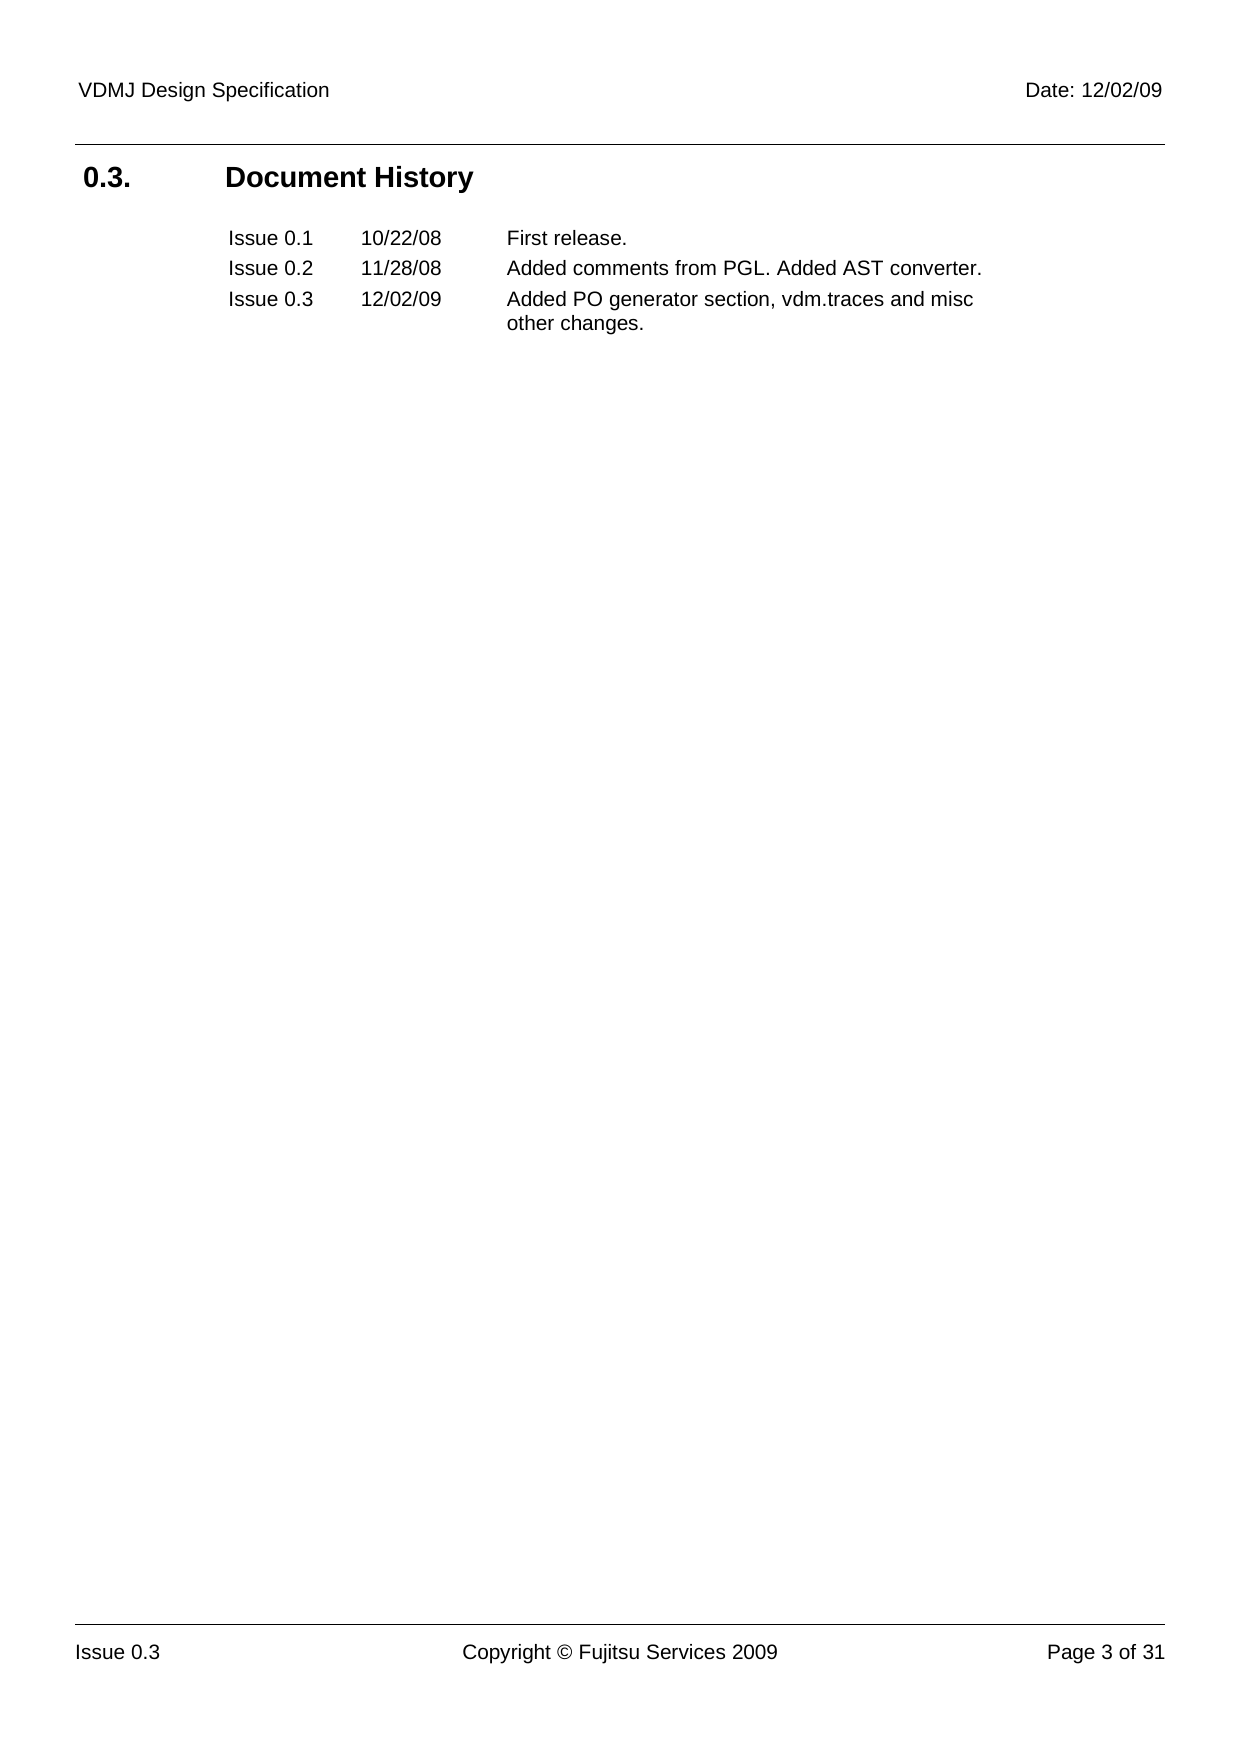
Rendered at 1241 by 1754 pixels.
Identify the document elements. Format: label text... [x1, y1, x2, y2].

table_header Issue 0.1 [225, 223, 357, 253]
table_header First release. [504, 223, 1015, 253]
table_cell Issue 0.3 [225, 284, 357, 338]
table_cell Issue 0.2 [225, 253, 357, 283]
table_header 22/10/08 [358, 223, 503, 253]
table_cell Added comments from PGL. Added AST converter. [504, 253, 1015, 283]
subtitle Document History [75, 160, 1165, 193]
table_cell Added PO generator section, vdm.traces and misc other changes. [504, 284, 1015, 338]
table_cell 12/02/09 [358, 284, 503, 338]
table_cell 28/11/08 [358, 253, 503, 283]
